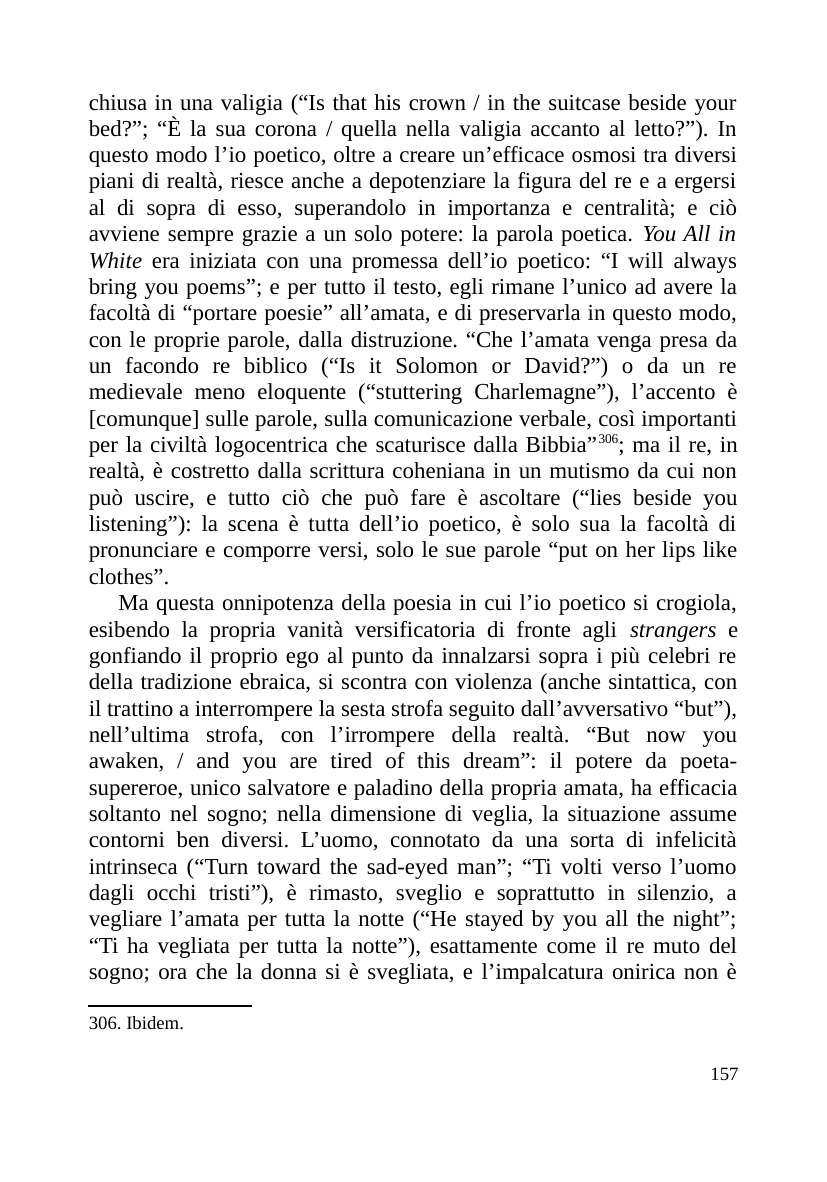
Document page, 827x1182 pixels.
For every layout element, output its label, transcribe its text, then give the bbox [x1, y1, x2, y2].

text Ibidem. [88, 1012, 738, 1034]
text Ma questa onnipotenza della poesia in cui l’io poetico si crogiola, esibendo la propria vanità versificatoria di fronte agli strangers e gonfiando il proprio ego al punto da innalzarsi sopra i più celebri re della tradizione ebraica, si scontra con violenza (anche sintattica, con il trattino a interrompere la sesta strofa seguito dall’avversativo “but”), nell’ultima strofa, con l’irrompere della realtà. “But now you awaken, / and you are tired of this dream”: il potere da poeta-supereroe, unico salvatore e paladino della propria amata, ha efficacia soltanto nel sogno; nella dimensione di veglia, la situazione assume contorni ben diversi. L’uomo, connotato da una sorta di infelicità intrinseca (“Turn toward the sad-eyed man”; “Ti volti verso l’uomo dagli occhi tristi”), è rimasto, sveglio e soprattutto in silenzio, a vegliare l’amata per tutta la notte (“He stayed by you all the night”; “Ti ha vegliata per tutta la notte”), esattamente come il re muto del sogno; ora che la donna si è svegliata, e l’impalcatura onirica non è [88, 589, 738, 984]
text chiusa in una valigia (“Is that his crown / in the suitcase beside your bed?”; “È la sua corona / quella nella valigia accanto al letto?”). In questo modo l’io poetico, oltre a creare un’efficace osmosi tra diversi piani di realtà, riesce anche a depotenziare la figura del re e a ergersi al di sopra di esso, superandolo in importanza e centralità; e ciò avviene sempre grazie a un solo potere: la parola poetica. You All in White era iniziata con una promessa dell’io poetico: “I will always bring you poems”; e per tutto il testo, egli rimane l’unico ad avere la facoltà di “portare poesie” all’amata, e di preservarla in questo modo, con le proprie parole, dalla distruzione. “Che l’amata venga presa da un facondo re biblico (“Is it Solomon or David?”) o da un re medievale meno eloquente (“stuttering Charlemagne”), l’accento è [comunque] sulle parole, sulla comunicazione verbale, così importanti per la civiltà logocentrica che scaturisce dalla Bibbia”; ma il re, in realtà, è costretto dalla scrittura coheniana in un mutismo da cui non può uscire, e tutto ciò che può fare è ascoltare (“lies beside you listening”): la scena è tutta dell’io poetico, è solo sua la facoltà di pronunciare e comporre versi, solo le sue parole “put on her lips like clothes”. [88, 88, 738, 589]
